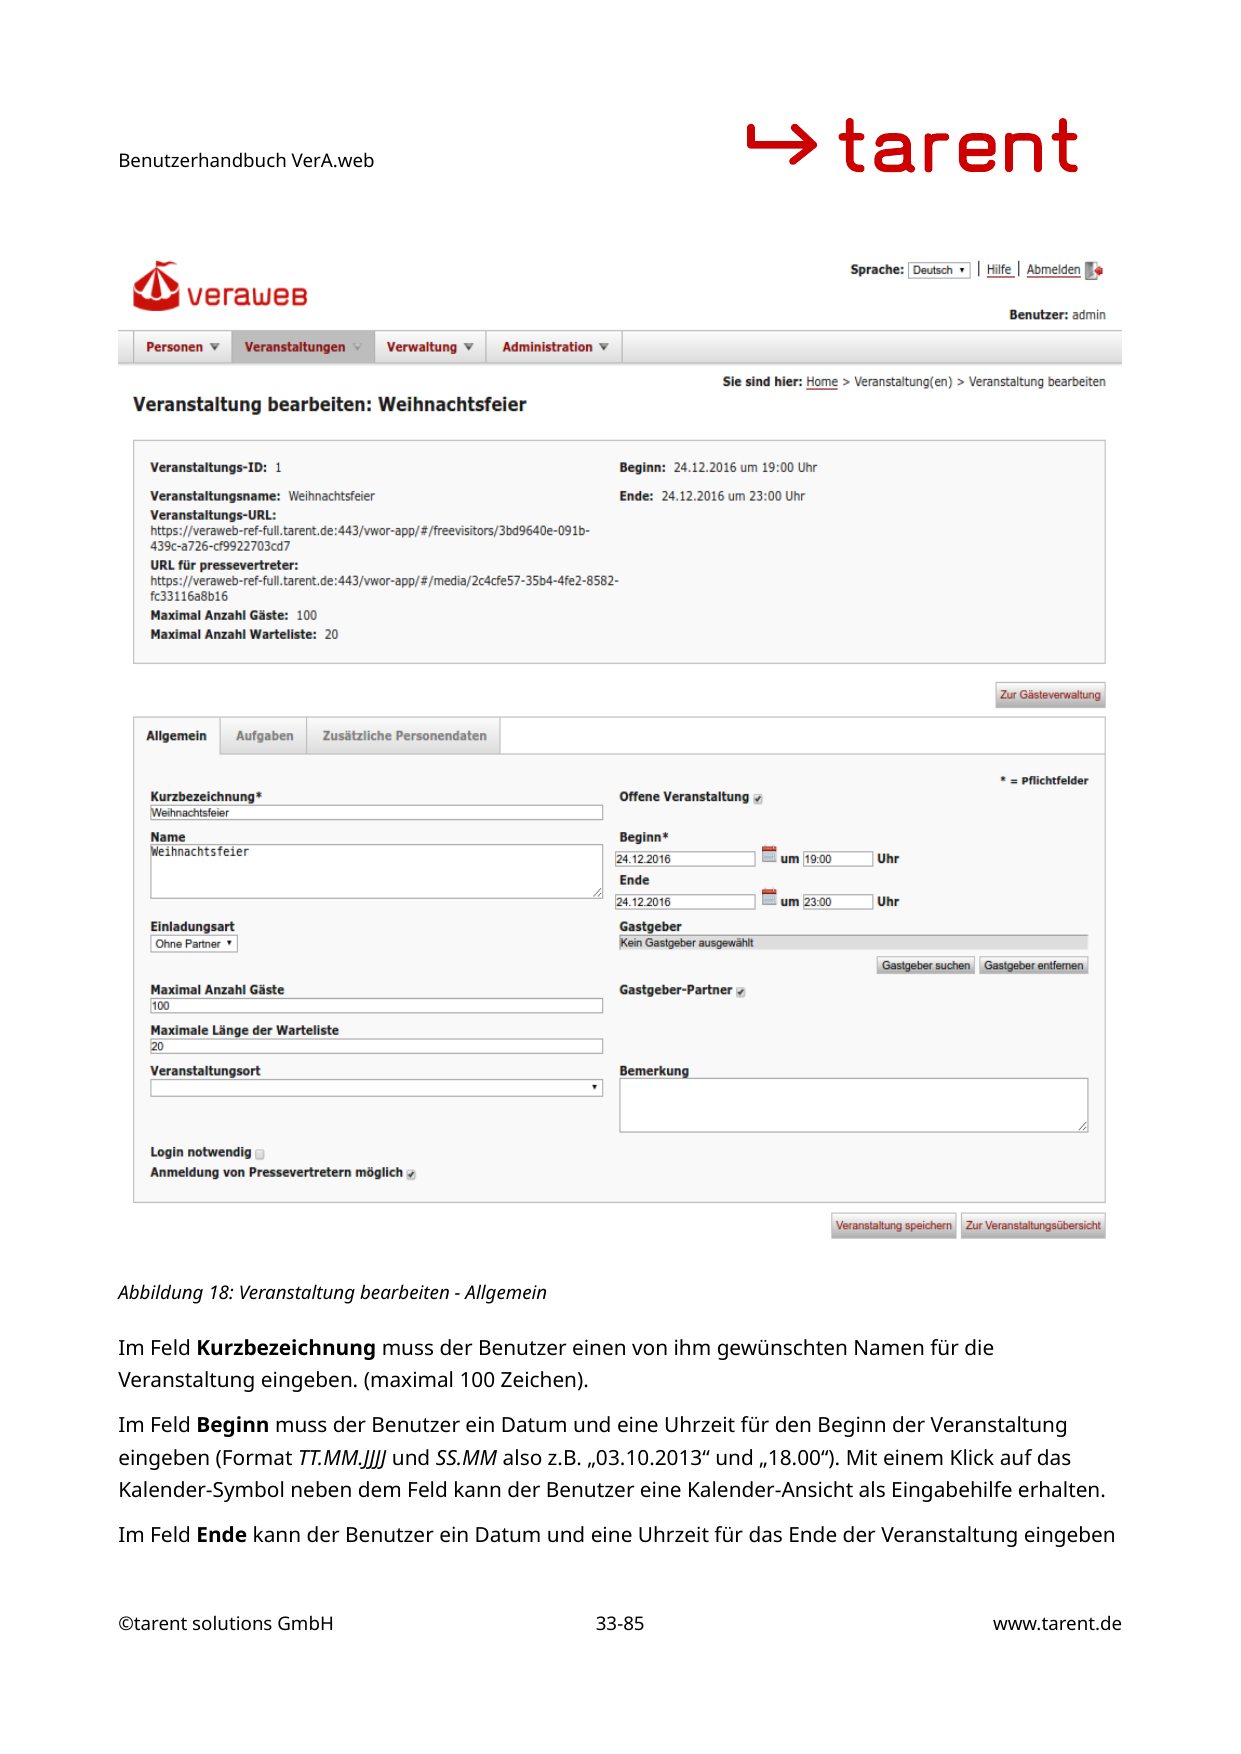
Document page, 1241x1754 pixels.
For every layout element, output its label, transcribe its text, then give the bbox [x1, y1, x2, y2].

text Abbildung 18: Veranstaltung bearbeiten - Allgemein [118, 1252, 1122, 1305]
text [118, 232, 1122, 255]
text Im Feld Beginn muss der Benutzer ein Datum und eine Uhrzeit für den Beginn der Veranstaltung eingeben (Format TT.MM.JJJJ und SS.MM also z.B. „03.10.2013“ und „18.00“). Mit einem Klick auf das Kalender-Symbol neben dem Feld kann der Benutzer eine Kalender-Ansicht als Eingabehilfe erhalten. [118, 1410, 1122, 1504]
text Im Feld Ende kann der Benutzer ein Datum und eine Uhrzeit für das Ende der Veranstaltung eingeben [118, 1521, 1122, 1549]
picture [118, 255, 1122, 1252]
text Im Feld Kurzbezeichnung muss der Benutzer einen von ihm gewünschten Namen für die Veranstaltung eingeben. (maximal 100 Zeichen). [118, 1305, 1122, 1394]
